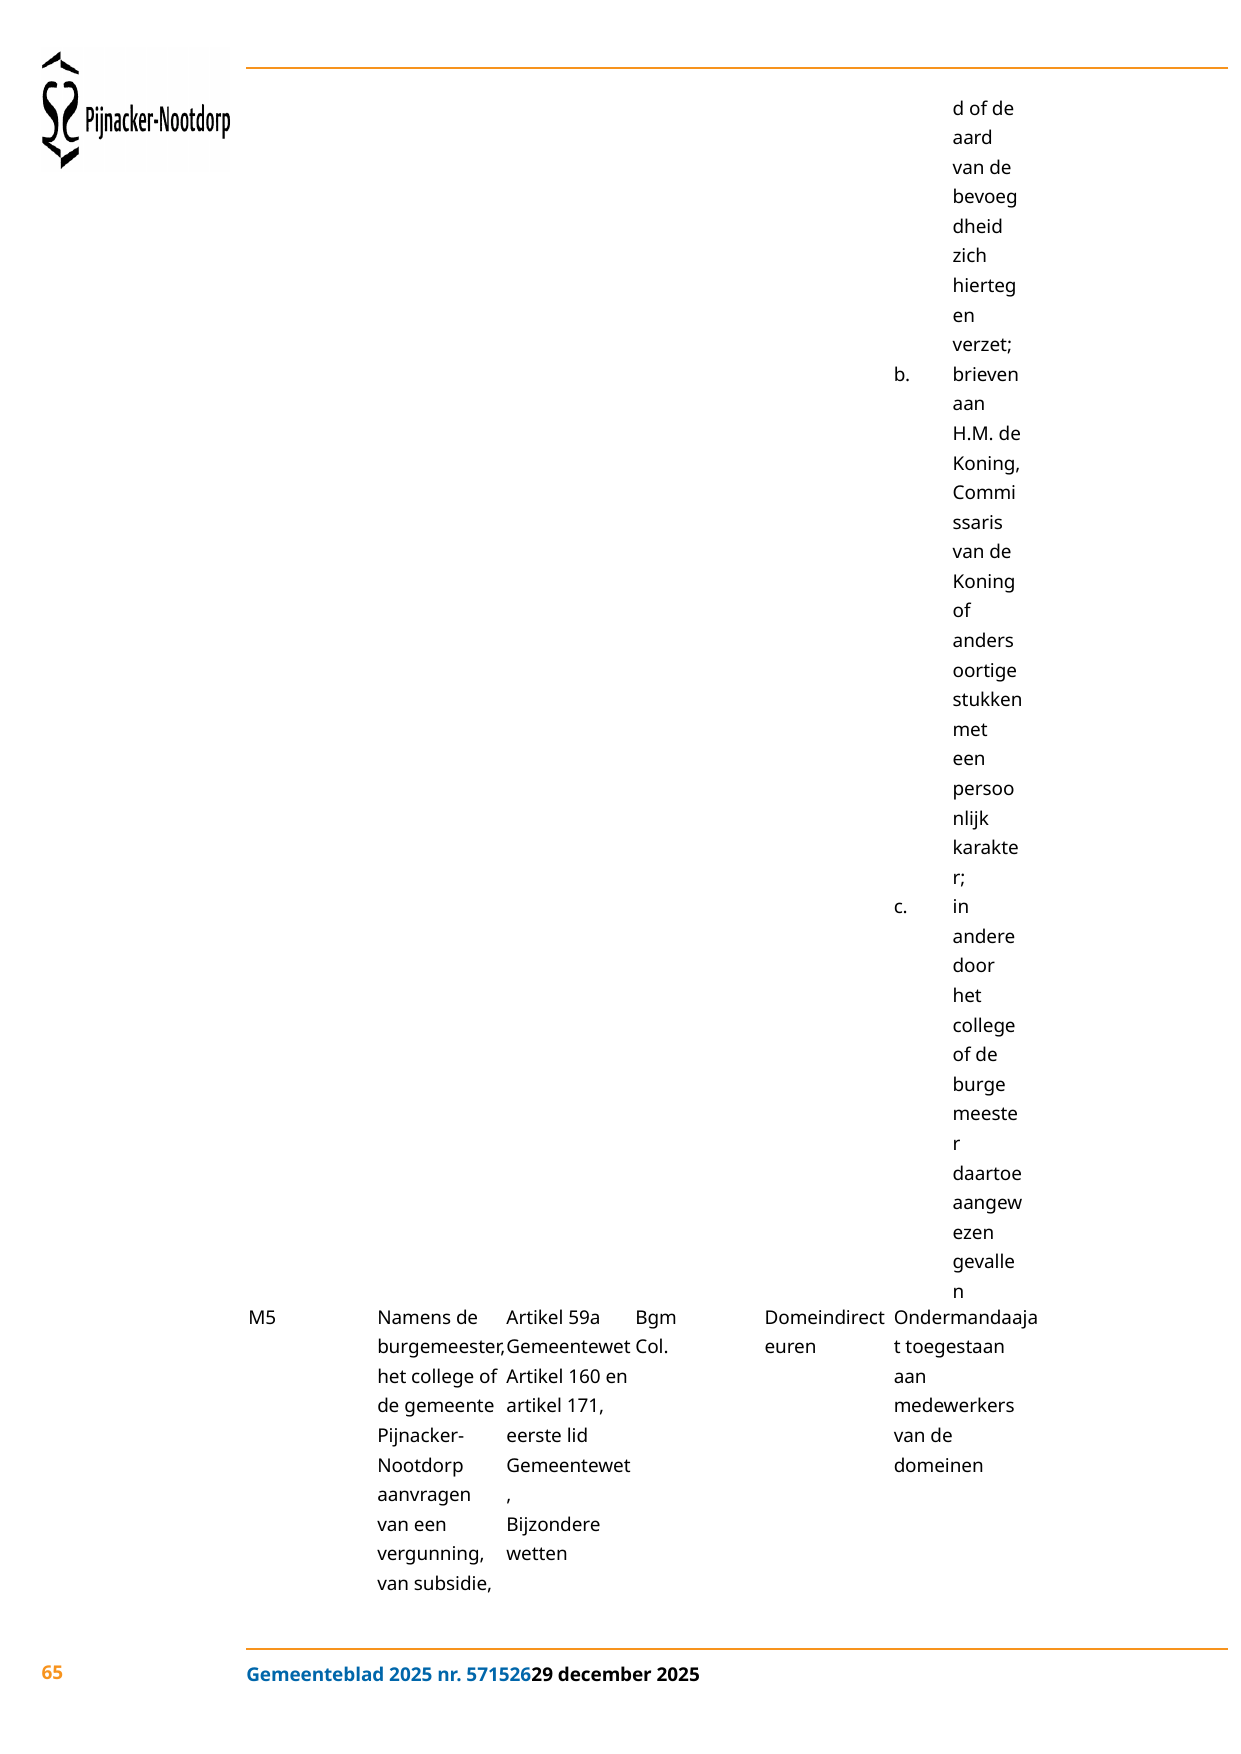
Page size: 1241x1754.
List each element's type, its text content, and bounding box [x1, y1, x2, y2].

table_cell [248, 95, 377, 1304]
table_cell M5 [248, 1304, 377, 1596]
table_cell [764, 95, 893, 1304]
table_cell [635, 95, 764, 1304]
table_cell Namens de burgemeester, het college of de gemeente Pijnacker-Nootdorp aanvragen van een vergunning, van subsidie, [377, 1304, 506, 1596]
table_cell [377, 95, 506, 1304]
table_cell Bgm Col. [635, 1304, 764, 1596]
table_cell [1023, 95, 1152, 1304]
table_cell Domeindirecteuren [764, 1304, 893, 1596]
table_cell [506, 95, 635, 1304]
picture [41, 47, 231, 172]
table_cell d of de aard van de bevoegdheid zich hiertegen verzet; brieven aan H.M. de Koning, Commissaris van de Koning of andersoortige stukken met een persoonlijk karakter; in andere door het college of de burgemeester daartoe aangewezen gevallen [894, 95, 1022, 1304]
table_cell Artikel 59a Gemeentewet Artikel 160 en artikel 171, eerste lid Gemeentewet, Bijzondere wetten [506, 1304, 635, 1596]
table_cell ja [1023, 1304, 1152, 1596]
table_cell Ondermandaat toegestaan aan medewerkers van de domeinen [894, 1304, 1022, 1596]
